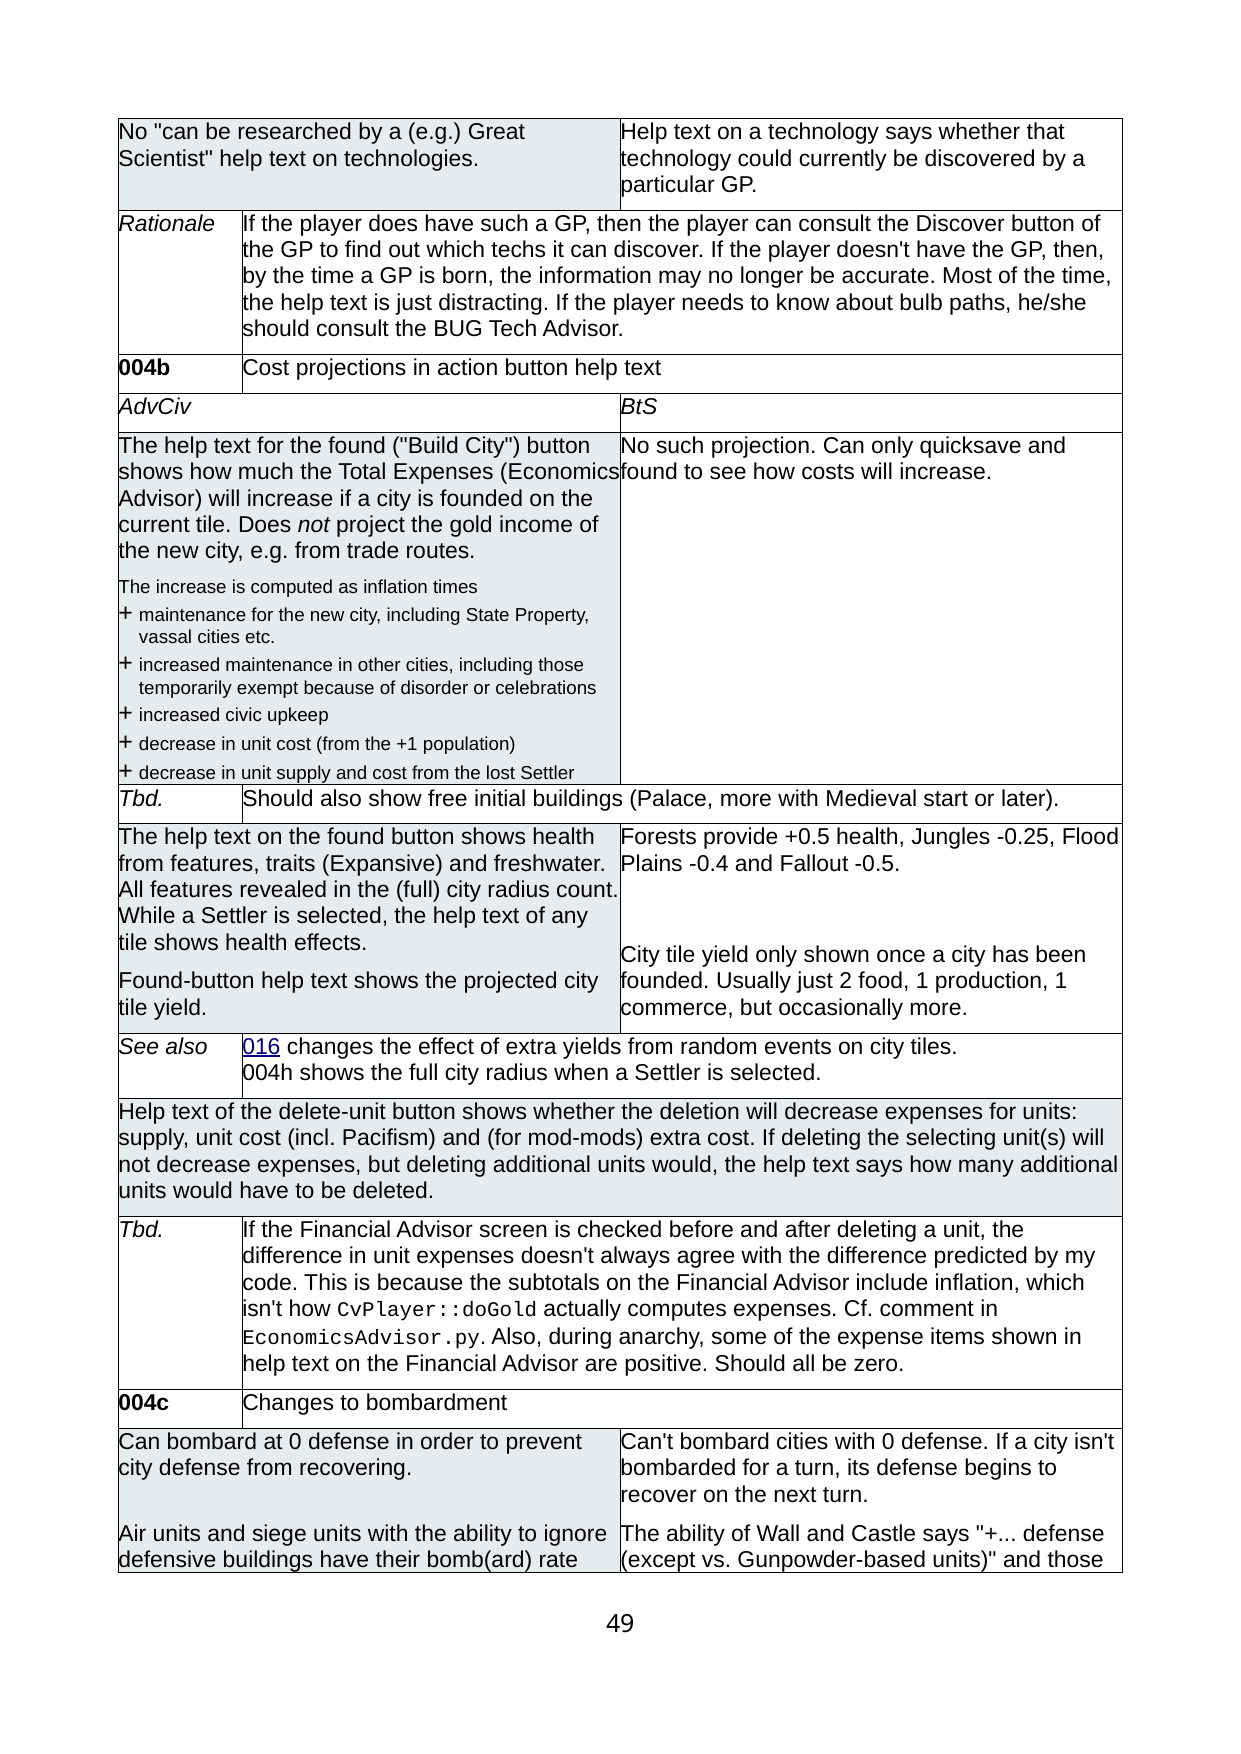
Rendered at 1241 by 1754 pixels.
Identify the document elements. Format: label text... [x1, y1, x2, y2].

table_cell No "can be researched by a (e.g.) Great Scientist" help text on technologies. [119, 119, 620, 210]
table_cell Cost projections in action button help text [243, 355, 1122, 393]
table_cell Help text of the delete-unit button shows whether the deletion will decrease expenses for units: supply, unit cost (incl. Pacifism) and (for mod-mods) extra cost. If deleting the selecting unit(s) will not decrease expenses, but deleting additional units would, the help text says how many additional units would have to be deleted. [119, 1099, 1122, 1216]
table_cell If the Financial Advisor screen is checked before and after deleting a unit, the difference in unit expenses doesn't always agree with the difference predicted by my code. This is because the subtotals on the Financial Advisor include inflation, which isn't how CvPlayer::doGold actually computes expenses. Cf. comment in EconomicsAdvisor.py. Also, during anarchy, some of the expense items shown in help text on the Financial Advisor are positive. Should all be zero. [243, 1217, 1122, 1389]
table_cell 004b [119, 355, 242, 393]
table_cell Rationale [119, 211, 242, 354]
table_cell See also [119, 1034, 242, 1098]
table_cell The help text on the found button shows health from features, traits (Expansive) and freshwater. All features revealed in the (full) city radius count. While a Settler is selected, the help text of any tile shows health effects. Found-button help text shows the projected city tile yield. [119, 824, 620, 1033]
table_cell Tbd. [119, 1217, 242, 1389]
table_cell Help text on a technology says whether that technology could currently be discovered by a particular GP. [621, 119, 1122, 210]
table_cell 004c [119, 1390, 242, 1428]
table_cell Can bombard at 0 defense in order to prevent city defense from recovering. Air units and siege units with the ability to ignore defensive buildings have their bomb(ard) rate [119, 1429, 620, 1572]
table_cell BtS [621, 394, 1122, 432]
table_cell Forests provide +0.5 health, Jungles -0.25, Flood Plains -0.4 and Fallout -0.5. City tile yield only shown once a city has been founded. Usually just 2 food, 1 production, 1 commerce, but occasionally more. [621, 824, 1122, 1033]
table_cell 016 changes the effect of extra yields from random events on city tiles. 004h shows the full city radius when a Settler is selected. [243, 1034, 1122, 1098]
table_cell Should also show free initial buildings (Palace, more with Medieval start or later). [243, 785, 1122, 823]
table_cell The help text for the found ("Build City") button shows how much the Total Expenses (Economics Advisor) will increase if a city is founded on the current tile. Does not project the gold income of the new city, e.g. from trade routes. The increase is computed as inflation times maintenance for the new city, including State Property, vassal cities etc. increased maintenance in other cities, including those temporarily exempt because of disorder or celebrations increased civic upkeep decrease in unit cost (from the +1 population) decrease in unit supply and cost from the lost Settler [119, 433, 620, 784]
table_cell Changes to bombardment [243, 1390, 1122, 1428]
table_cell No such projection. Can only quicksave and found to see how costs will increase. [621, 433, 1122, 784]
table_cell Can't bombard cities with 0 defense. If a city isn't bombarded for a turn, its defense begins to recover on the next turn. The ability of Wall and Castle says "+... defense (except vs. Gunpowder-based units)" and those [621, 1429, 1122, 1572]
table_cell Tbd. [119, 785, 242, 823]
table_cell AdvCiv [119, 394, 620, 432]
table_cell If the player does have such a GP, then the player can consult the Discover button of the GP to find out which techs it can discover. If the player doesn't have the GP, then, by the time a GP is born, the information may no longer be accurate. Most of the time, the help text is just distracting. If the player needs to know about bulb paths, he/she should consult the BUG Tech Advisor. [243, 211, 1122, 354]
